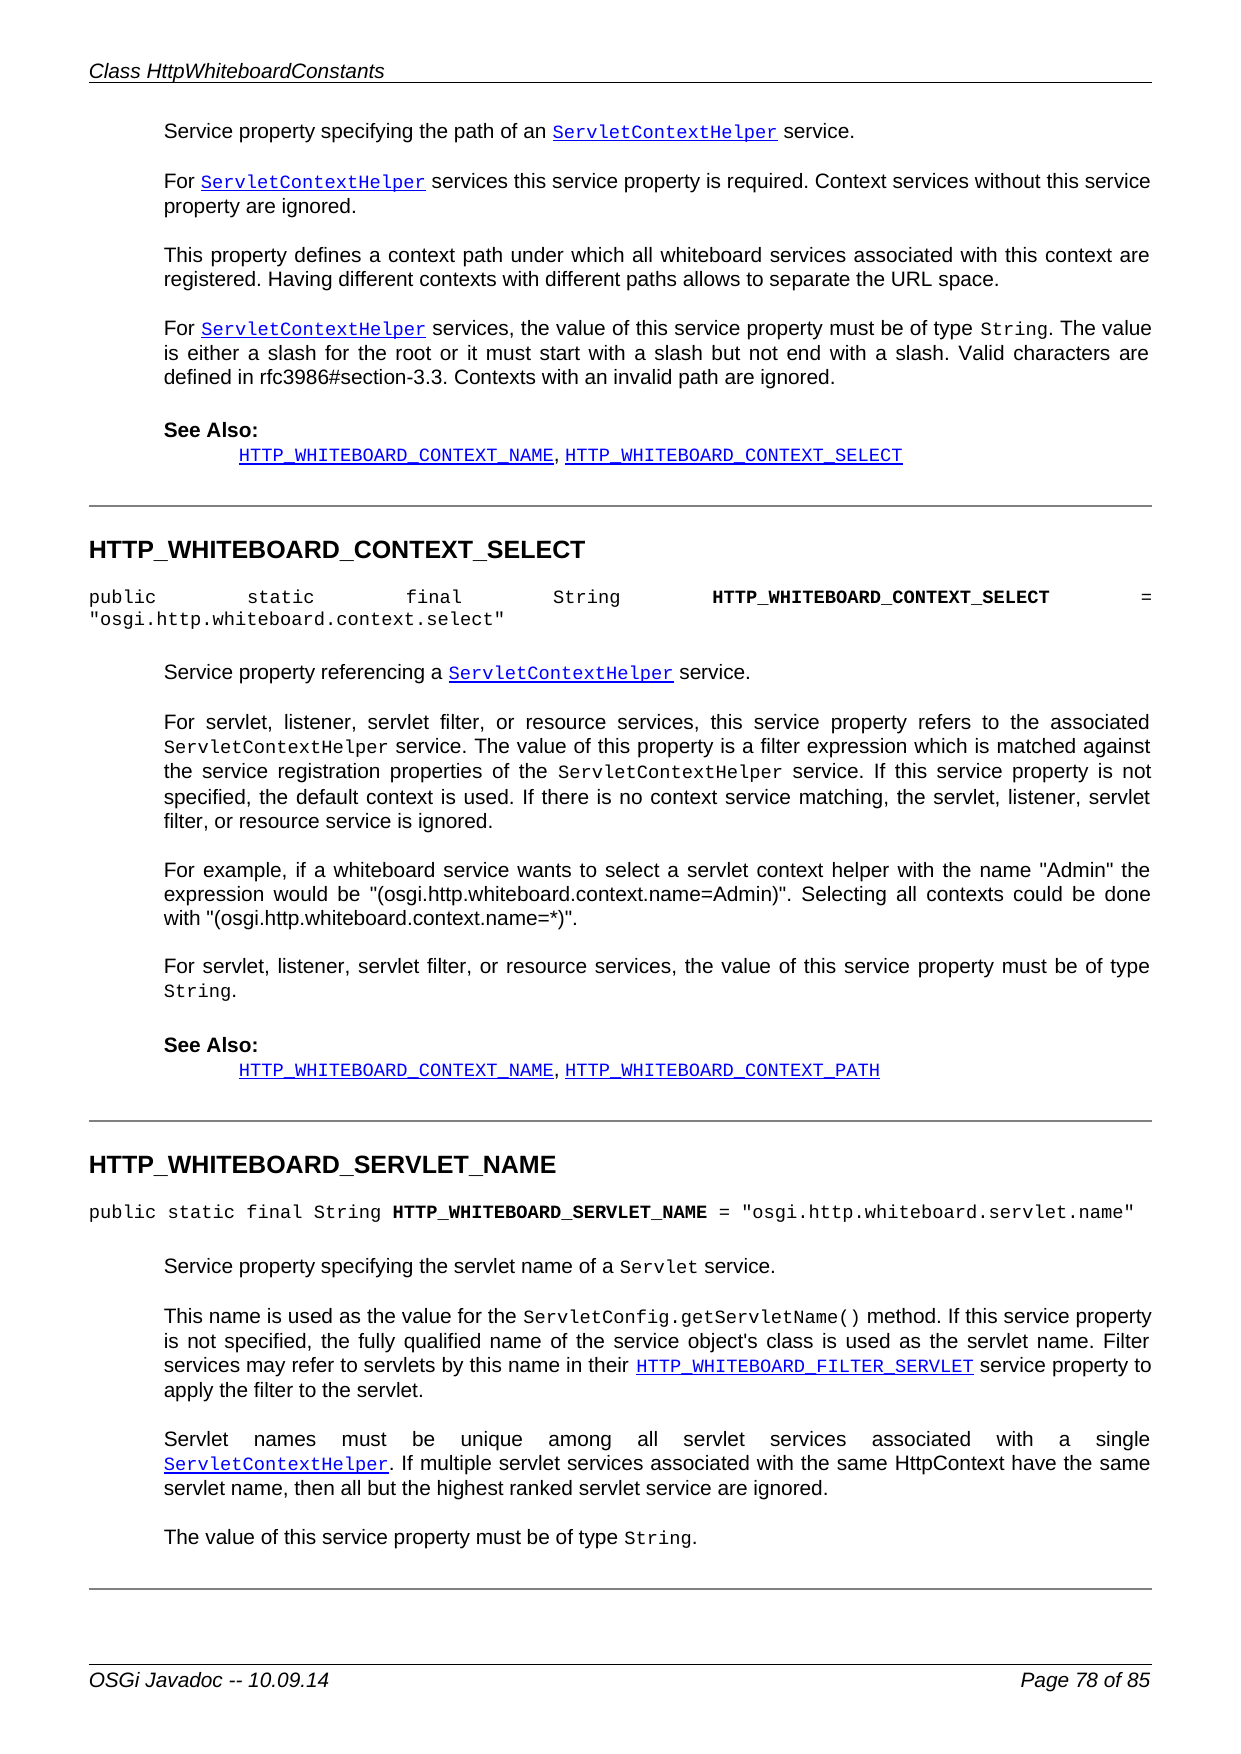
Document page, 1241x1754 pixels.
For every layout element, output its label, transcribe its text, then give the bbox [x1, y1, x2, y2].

text See Also: [163, 1033, 1152, 1057]
text For ServletContextHelper services this service property is required. Context services without this service property are ignored. [163, 169, 1152, 218]
text This property defines a context path under which all whiteboard services associated with this context are registered. Having different contexts with different paths allows to separate the URL space. [163, 243, 1152, 291]
text For example, if a whiteboard service wants to select a servlet context helper with the name "Admin" the expression would be "(osgi.http.whiteboard.context.name=Admin)". Selecting all contexts could be done with "(osgi.http.whiteboard.context.name=*)". [163, 857, 1152, 929]
text Service property specifying the path of an ServletContextHelper service. [163, 118, 1152, 144]
text The value of this service property must be of type String. [163, 1525, 1152, 1550]
text For servlet, listener, servlet filter, or resource services, this service property refers to the associated ServletContextHelper service. The value of this property is a filter expression which is matched against the service registration properties of the ServletContextHelper service. If this service property is not specified, the default context is used. If there is no context service matching, the servlet, listener, servlet filter, or resource service is ignored. [163, 710, 1152, 832]
text For servlet, listener, servlet filter, or resource services, the value of this service property must be of type String. [163, 954, 1152, 1003]
text For ServletContextHelper services, the value of this service property must be of type String. The value is either a slash for the root or it must start with a slash but not end with a slash. Valid characters are defined in rfc3986#section-3.3. Contexts with an invalid path are ignored. [163, 316, 1152, 389]
subtitle HTTP_WHITEBOARD_SERVLET_NAME [88, 1150, 1152, 1179]
text Service property specifying the servlet name of a Servlet service. [163, 1253, 1152, 1279]
subtitle HTTP_WHITEBOARD_CONTEXT_SELECT [88, 535, 1152, 564]
text public static final String HTTP_WHITEBOARD_SERVLET_NAME = "osgi.http.whiteboard.servlet.name" [88, 1203, 1152, 1224]
text public static final String HTTP_WHITEBOARD_CONTEXT_SELECT = "osgi.http.whiteboard.context.select" [88, 588, 1152, 631]
text Servlet names must be unique among all servlet services associated with a single ServletContextHelper. If multiple servlet services associated with the same HttpContext have the same servlet name, then all but the highest ranked servlet service are ignored. [163, 1427, 1152, 1500]
text HTTP_WHITEBOARD_CONTEXT_NAME, HTTP_WHITEBOARD_CONTEXT_SELECT [238, 442, 1152, 467]
text See Also: [163, 418, 1152, 442]
text Service property referencing a ServletContextHelper service. [163, 660, 1152, 685]
text HTTP_WHITEBOARD_CONTEXT_NAME, HTTP_WHITEBOARD_CONTEXT_PATH [238, 1057, 1152, 1082]
text This name is used as the value for the ServletConfig.getServletName() method. If this service property is not specified, the fully qualified name of the service object's class is used as the servlet name. Filter services may refer to servlets by this name in their HTTP_WHITEBOARD_FILTER_SERVLET service property to apply the filter to the servlet. [163, 1304, 1152, 1402]
